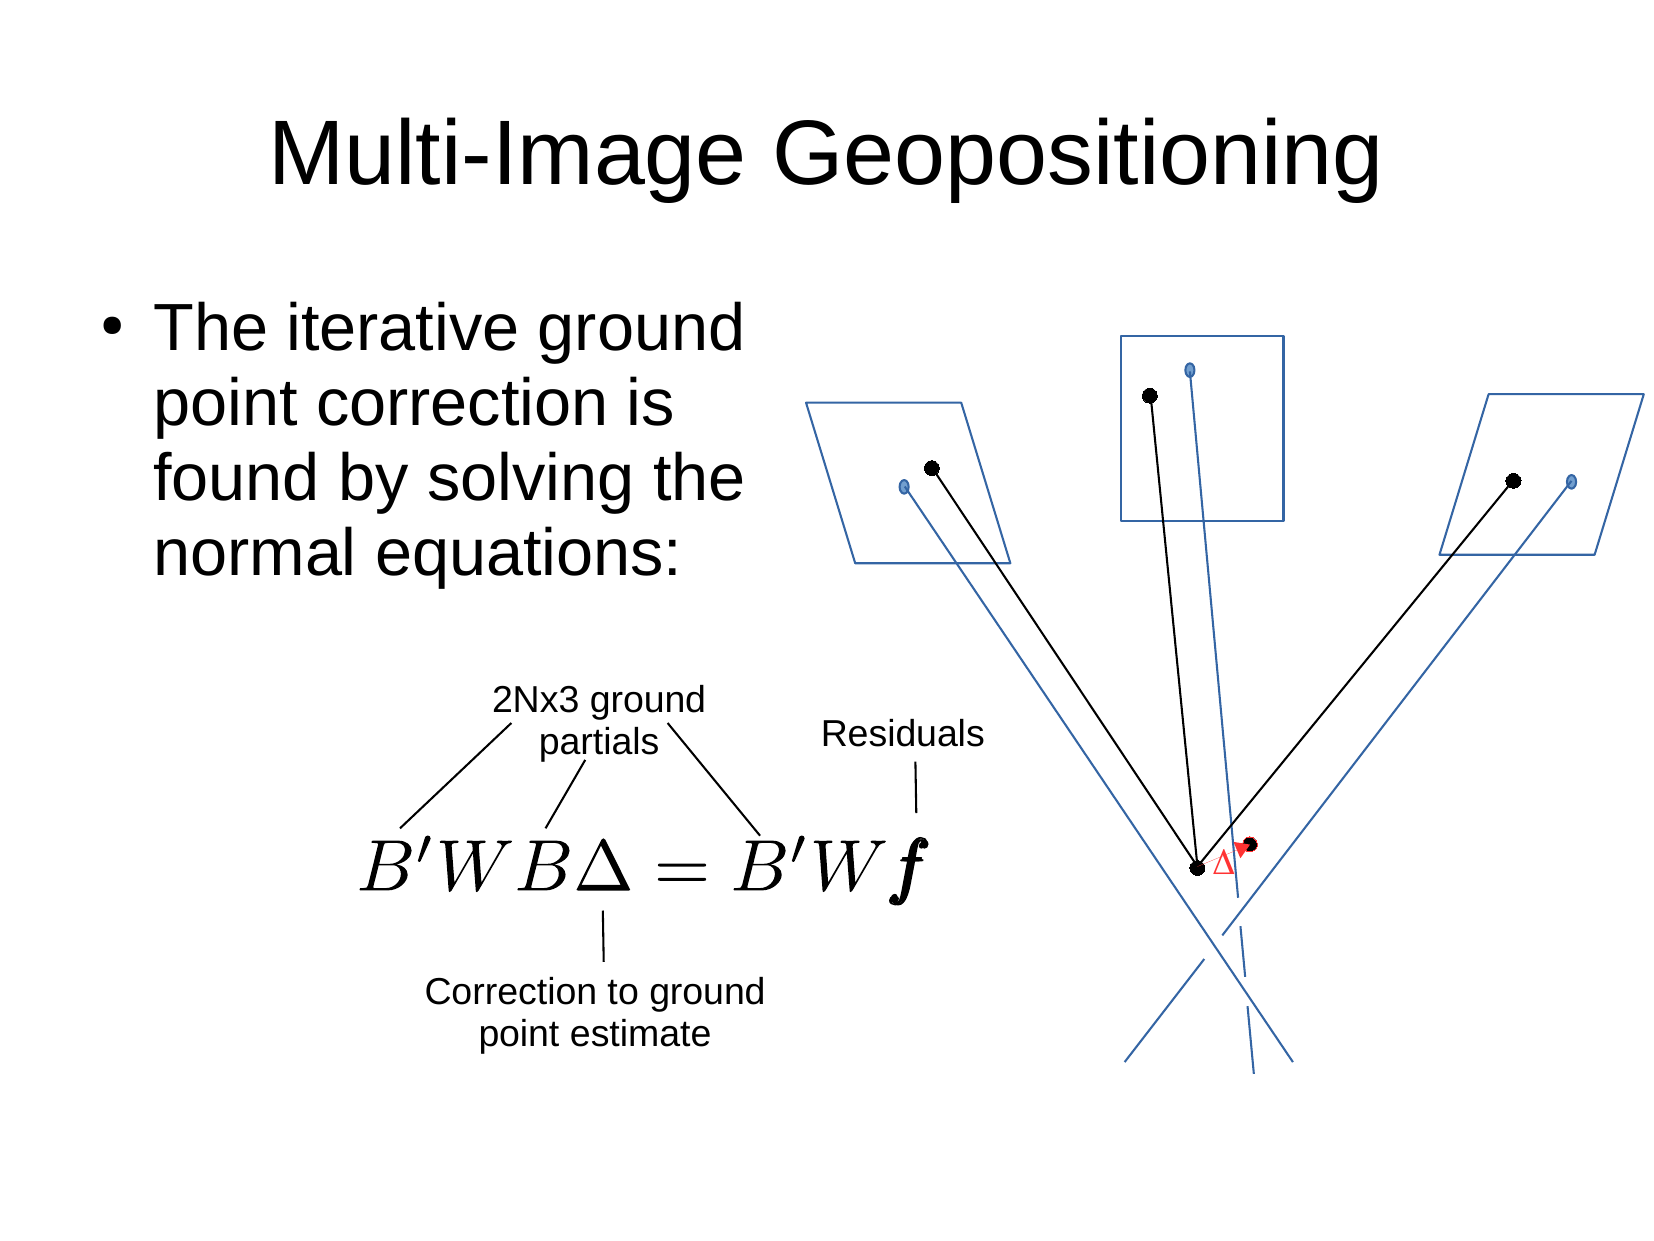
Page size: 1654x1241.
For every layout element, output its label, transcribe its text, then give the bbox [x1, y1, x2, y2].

text_box [1189, 862, 1197, 876]
text_box [356, 835, 932, 906]
text_box Residuals [806, 704, 1015, 762]
text_box [1566, 474, 1577, 489]
text_box [1243, 836, 1258, 852]
text_box [1505, 473, 1522, 489]
text_box 2Nx3 ground partials [477, 671, 735, 770]
text_box Correction to ground point estimate [409, 963, 802, 1063]
text_box [1185, 363, 1195, 377]
title Multi-Image Geopositioning [82, 49, 1571, 257]
text_box D [1197, 840, 1251, 905]
list The iterative ground point correction is found by solving the normal equations: [82, 290, 797, 1218]
text_box [1142, 388, 1158, 404]
text_box [924, 460, 940, 476]
text_box [899, 480, 909, 494]
